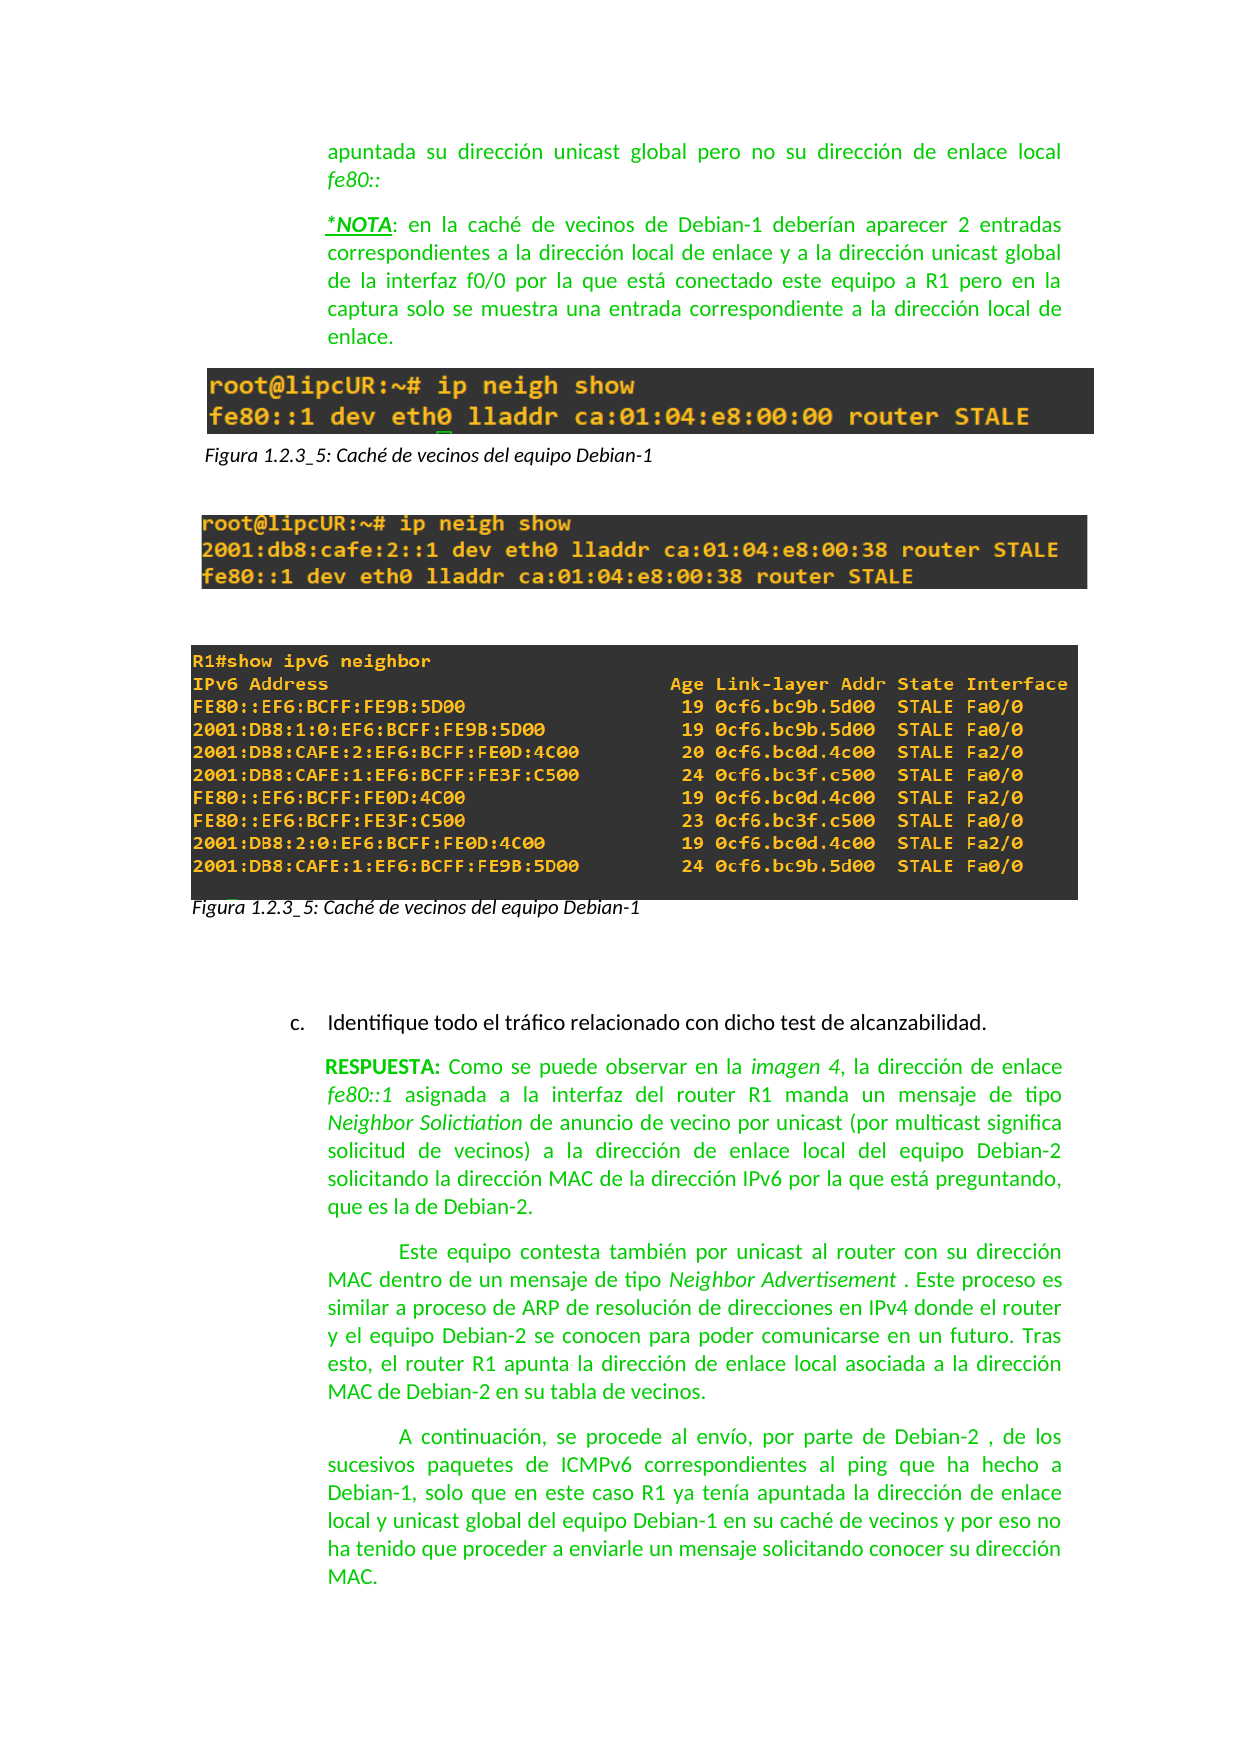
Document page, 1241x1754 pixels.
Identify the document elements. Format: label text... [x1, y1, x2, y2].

list RESPUESTA: Como se puede observar en la imagen 4, la dirección de enlace fe80::1 asignada a la interfaz del router R1 manda un mensaje de tipo Neighbor Solictiation de anuncio de vecino por unicast (por multicast significa solicitud de vecinos) a la dirección de enlace local del equipo Debian-2 solicitando la dirección MAC de la dirección IPv6 por la que está preguntando, que es la de Debian-2. [325, 1052, 1063, 1220]
list Identifique todo el tráfico relacionado con dicho test de alcanzabilidad. [290, 1008, 1063, 1036]
list apuntada su dirección unicast global pero no su dirección de enlace local fe80:: [327, 137, 1063, 193]
list A continuación, se procede al envío, por parte de Debian-2 , de los sucesivos paquetes de ICMPv6 correspondientes al ping que ha hecho a Debian-1, solo que en este caso R1 ya tenía apuntada la dirección de enlace local y unicast global del equipo Debian-1 en su caché de vecinos y por eso no ha tenido que proceder a enviarle un mensaje solicitando conocer su dirección MAC. [327, 1422, 1063, 1590]
list Este equipo contesta también por unicast al router con su dirección MAC dentro de un mensaje de tipo Neighbor Advertisement . Este proceso es similar a proceso de ARP de resolución de direcciones en IPv4 donde el router y el equipo Debian-2 se conocen para poder comunicarse en un futuro. Tras esto, el router R1 apunta la dirección de enlace local asociada a la dirección MAC de Debian-2 en su tabla de vecinos. [327, 1237, 1063, 1405]
list *NOTA: en la caché de vecinos de Debian-1 deberían aparecer 2 entradas correspondientes a la dirección local de enlace y a la dirección unicast global de la interfaz f0/0 por la que está conectado este equipo a R1 pero en la captura solo se muestra una entrada correspondiente a la dirección local de enlace. [325, 210, 1063, 350]
